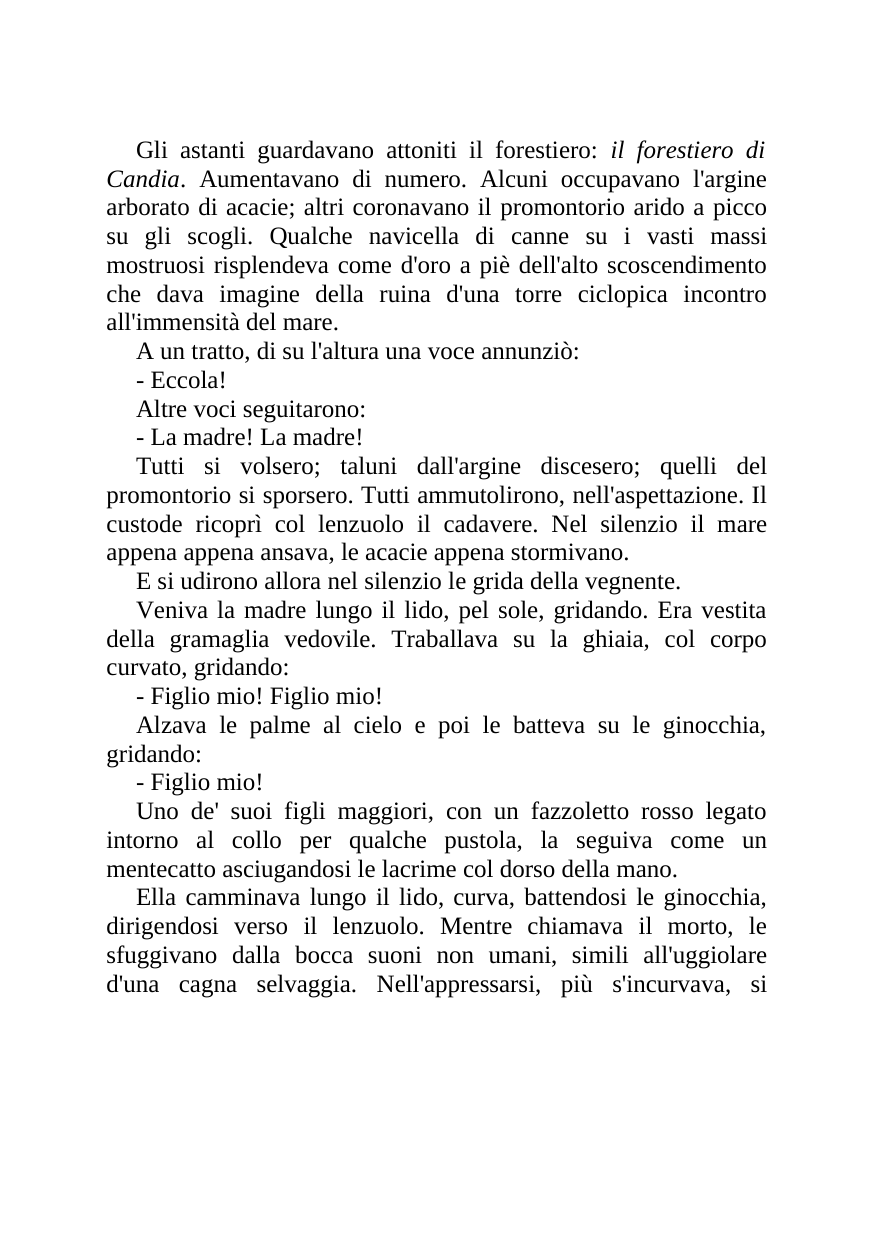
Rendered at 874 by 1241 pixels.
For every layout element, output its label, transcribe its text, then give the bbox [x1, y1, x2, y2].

text Tutti si volsero; taluni dall'argine discesero; quelli del promontorio si sporsero. Tutti ammutolirono, nell'aspettazione. Il custode ricoprì col lenzuolo il cadavere. Nel silenzio il mare appena appena ansava, le acacie appena stormivano. [106, 451, 768, 566]
text - La madre! La madre! [106, 422, 768, 451]
text - Figlio mio! Figlio mio! [106, 681, 768, 710]
text A un tratto, di su l'altura una voce annunziò: [106, 336, 768, 365]
text E si udirono allora nel silenzio le grida della vegnente. [106, 566, 768, 595]
text Alzava le palme al cielo e poi le batteva su le ginocchia, gridando: [106, 710, 768, 767]
text Altre voci seguitarono: [106, 394, 768, 422]
text Veniva la madre lungo il lido, pel sole, gridando. Era vestita della gramaglia vedovile. Traballava su la ghiaia, col corpo curvato, gridando: [106, 595, 768, 681]
text Gli astanti guardavano attoniti il forestiero: il forestiero di Candia. Aumentavano di numero. Alcuni occupavano l'argine arborato di acacie; altri coronavano il promontorio arido a picco su gli scogli. Qualche navicella di canne su i vasti massi mostruosi risplendeva come d'oro a piè dell'alto scoscendimento che dava imagine della ruina d'una torre ciclopica incontro all'immensità del mare. [106, 135, 768, 336]
text - Eccola! [106, 365, 768, 394]
text - Figlio mio! [106, 767, 768, 796]
text Ella camminava lungo il lido, curva, battendosi le ginocchia, dirigendosi verso il lenzuolo. Mentre chiamava il morto, le sfuggivano dalla bocca suoni non umani, simili all'uggiolare d'una cagna selvaggia. Nell'appressarsi, più s'incurvava, si [106, 882, 768, 997]
text Uno de' suoi figli maggiori, con un fazzoletto rosso legato intorno al collo per qualche pustola, la seguiva come un mentecatto asciugandosi le lacrime col dorso della mano. [106, 796, 768, 882]
